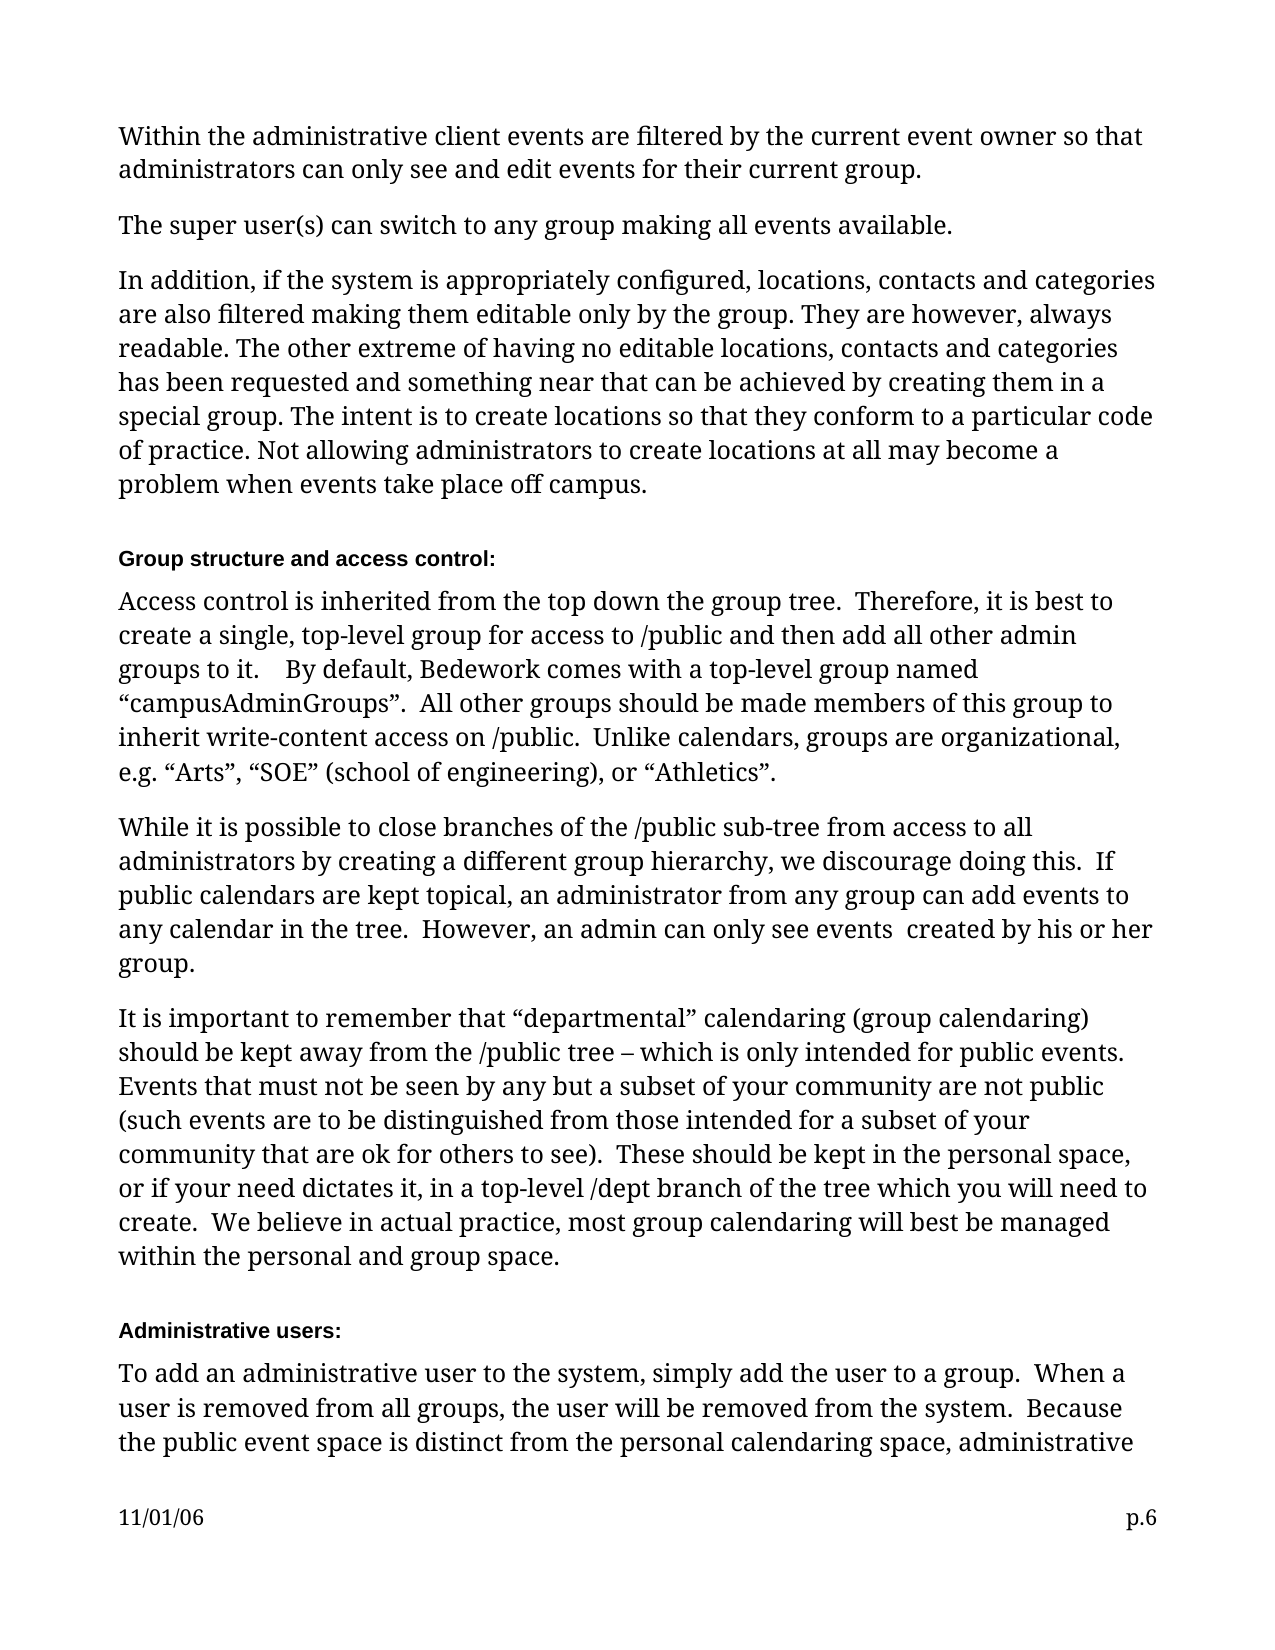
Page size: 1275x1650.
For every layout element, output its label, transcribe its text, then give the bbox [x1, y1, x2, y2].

subtitle Group structure and access control: [118, 547, 1157, 571]
text Within the administrative client events are filtered by the current event owner so that administrators can only see and edit events for their current group. [118, 118, 1157, 186]
text The super user(s) can switch to any group making all events available. [118, 207, 1157, 241]
text It is important to remember that “departmental” calendaring (group calendaring) should be kept away from the /public tree – which is only intended for public events. Events that must not be seen by any but a subset of your community are not public (such events are to be distinguished from those intended for a subset of your community that are ok for others to see). These should be kept in the personal space, or if your need dictates it, in a top-level /dept branch of the tree which you will need to create. We believe in actual practice, most group calendaring will best be managed within the personal and group space. [118, 1001, 1157, 1273]
text While it is possible to close branches of the /public sub-tree from access to all administrators by creating a different group hierarchy, we discourage doing this. If public calendars are kept topical, an administrator from any group can add events to any calendar in the tree. However, an admin can only see events created by his or her group. [118, 809, 1157, 979]
text In addition, if the system is appropriately configured, locations, contacts and categories are also filtered making them editable only by the group. They are however, always readable. The other extreme of having no editable locations, contacts and categories has been requested and something near that can be achieved by creating them in a special group. The intent is to create locations so that they conform to a particular code of practice. Not allowing administrators to create locations at all may become a problem when events take place off campus. [118, 262, 1157, 501]
subtitle Administrative users: [118, 1319, 1157, 1344]
text To add an administrative user to the system, simply add the user to a group. When a user is removed from all groups, the user will be removed from the system. Because the public event space is distinct from the personal calendaring space, administrative [118, 1356, 1157, 1458]
text Access control is inherited from the top down the group tree. Therefore, it is best to create a single, top-level group for access to /public and then add all other admin groups to it. By default, Bedework comes with a top-level group named “campusAdminGroups”. All other groups should be made members of this group to inherit write-content access on /public. Unlike calendars, groups are organizational, e.g. “Arts”, “SOE” (school of engineering), or “Athletics”. [118, 584, 1157, 788]
